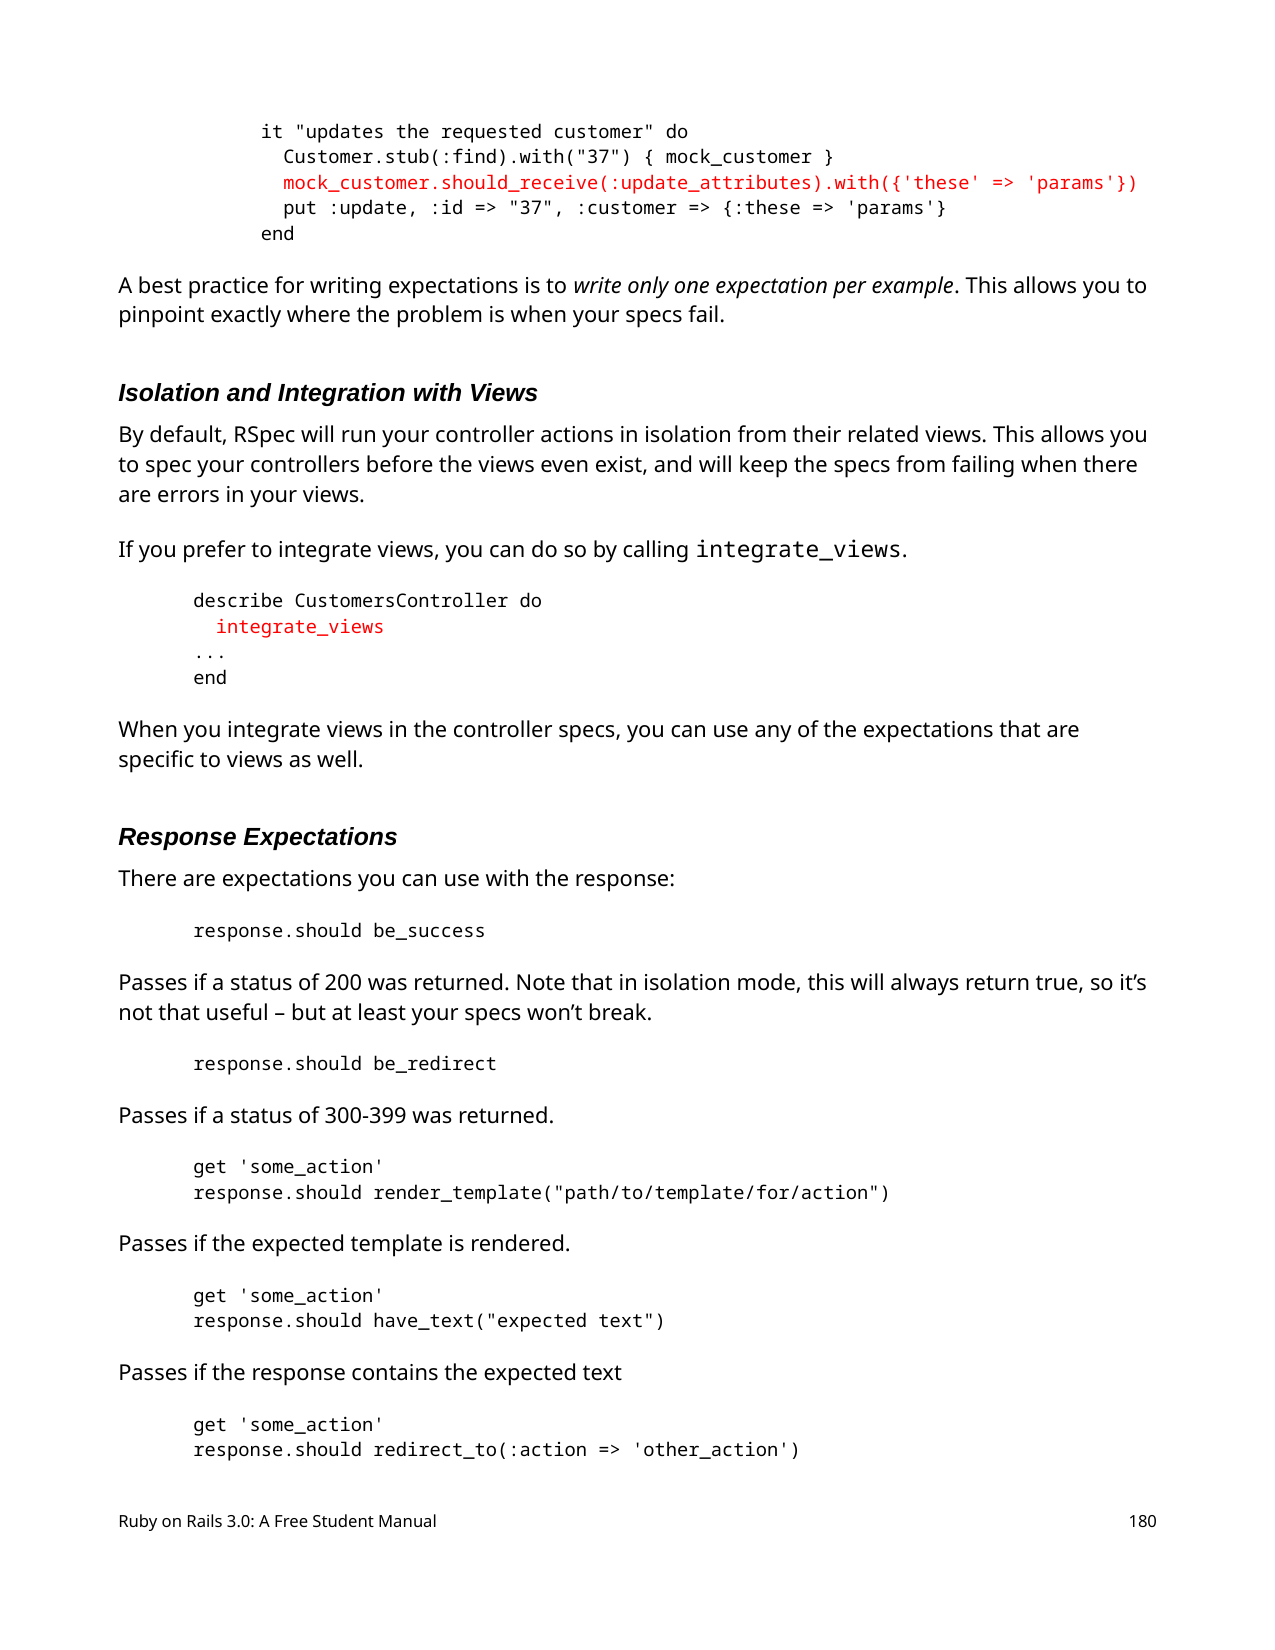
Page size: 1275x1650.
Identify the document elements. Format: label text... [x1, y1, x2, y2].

subtitle Response Expectations [118, 822, 1157, 851]
text If you prefer to integrate views, you can do so by calling integrate_views. [118, 533, 1157, 564]
text Passes if a status of 200 was returned. Note that in isolation mode, this will always return true, so it’s not that useful – but at least your specs won’t break. [118, 967, 1157, 1026]
text get 'some_action' response.should redirect_to(:action => 'other_action') [193, 1411, 1157, 1462]
text Passes if the response contains the expected text [118, 1357, 1157, 1387]
text By default, RSpec will run your controller actions in isolation from their related views. This allows you to spec your controllers before the views even exist, and will keep the specs from failing when there are errors in your views. [118, 419, 1157, 509]
text There are expectations you can use with the response: [118, 863, 1157, 893]
text A best practice for writing expectations is to write only one expectation per example. This allows you to pinpoint exactly where the problem is when your specs fail. [118, 270, 1157, 329]
text Passes if a status of 300-399 was returned. [118, 1100, 1157, 1129]
text response.should be_redirect [193, 1050, 1157, 1076]
text When you integrate views in the controller specs, you can use any of the expectations that are specific to views as well. [118, 714, 1157, 773]
text response.should be_success [193, 917, 1157, 943]
text get 'some_action' response.should have_text("expected text") [193, 1282, 1157, 1333]
subtitle Isolation and Integration with Views [118, 378, 1157, 407]
text describe CustomersController do integrate_views ... end [193, 588, 1157, 690]
text it "updates the requested customer" do Customer.stub(:find).with("37") { mock_customer } mock_customer.should_receive(:update_attributes).with({'these' => 'params'}) put :update, :id => "37", :customer => {:these => 'params'} end [193, 118, 1157, 246]
text get 'some_action' response.should render_template("path/to/template/for/action") [193, 1153, 1157, 1204]
text Passes if the expected template is rendered. [118, 1228, 1157, 1258]
